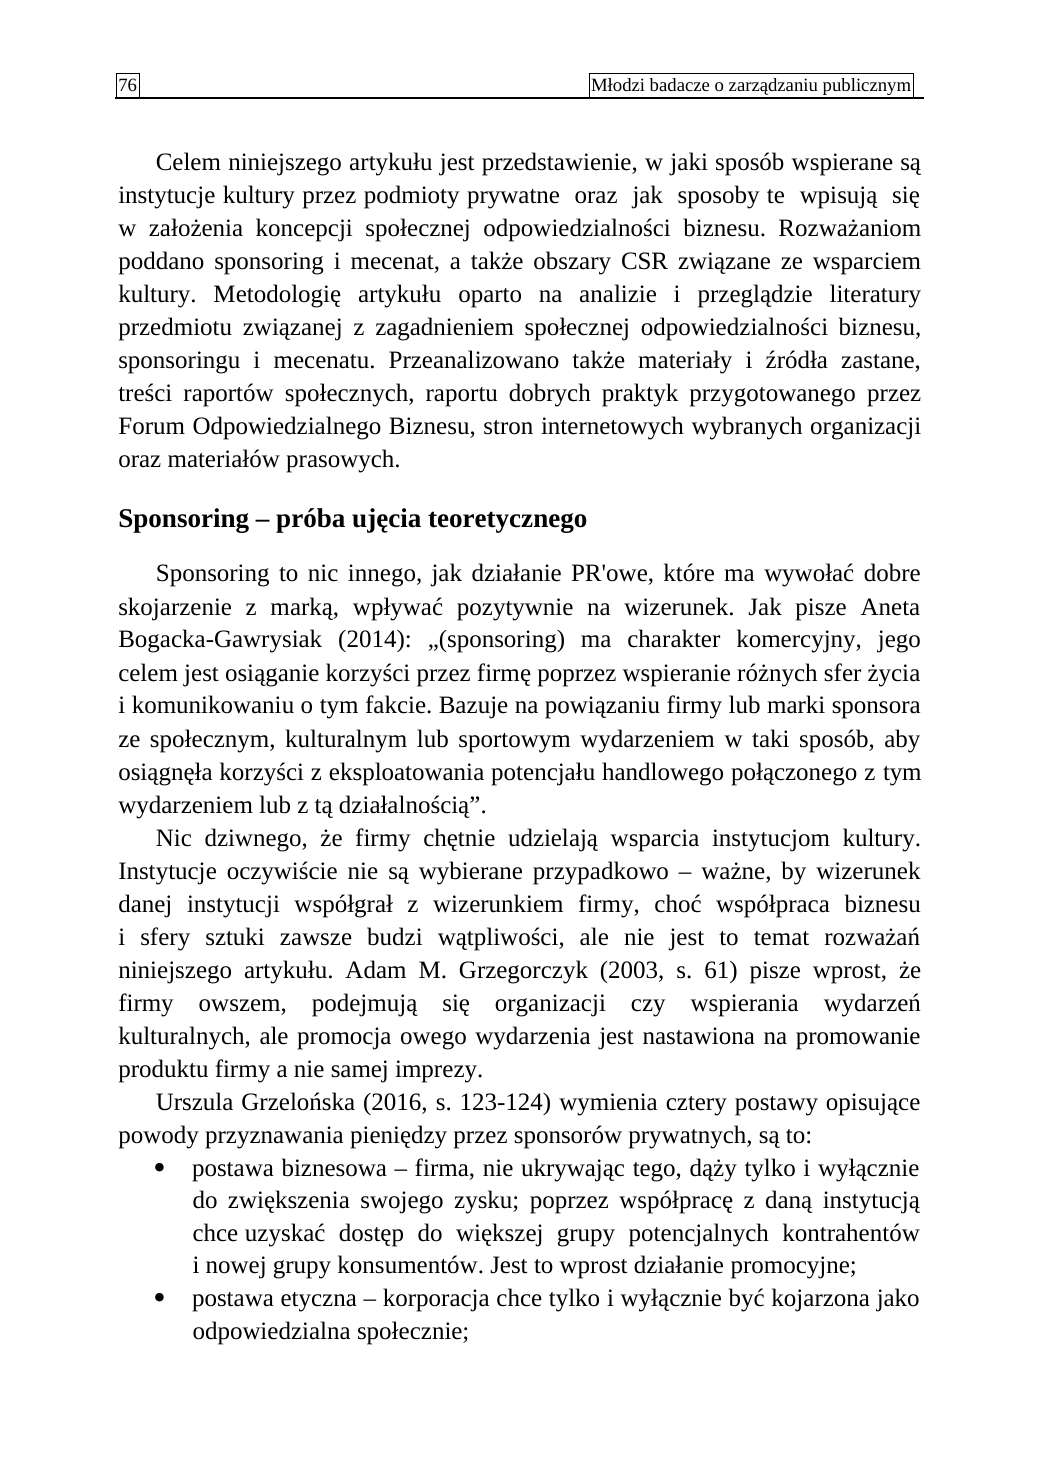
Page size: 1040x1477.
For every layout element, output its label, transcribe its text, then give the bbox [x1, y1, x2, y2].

subtitle Sponsoring – próba ujęcia teoretycznego [118, 503, 933, 534]
text Nic dziwnego, że firmy chętnie udzielają wsparcia instytucjom kultury. Instytucje oczywiście nie są wybierane przypadkowo – ważne, by wizerunek danej instytucji współgrał z wizerunkiem firmy, choć współpraca biznesu i sfery sztuki zawsze budzi wątpliwości, ale nie jest to temat rozważań niniejszego artykułu. Adam M. Grzegorczyk (2003, s. 61) pisze wprost, że firmy owszem, podejmują się organizacji czy wspierania wydarzeń kulturalnych, ale promocja owego wydarzenia jest nastawiona na promowanie produktu firmy a nie samej imprezy. [118, 823, 922, 1083]
list postawa biznesowa – firma, nie ukrywając tego, dąży tylko i wyłącznie do zwiększenia swojego zysku; poprzez współpracę z daną instytucją chce uzyskać dostęp do większej grupy potencjalnych kontrahentów i nowej grupy konsumentów. Jest to wprost działanie promocyjne; [155, 1153, 921, 1279]
list postawa etyczna – korporacja chce tylko i wyłącznie być kojarzona jako odpowiedzialna społecznie; [155, 1283, 921, 1344]
text Celem niniejszego artykułu jest przedstawienie, w jaki sposób wspierane są instytucje kultury przez podmioty prywatne oraz jak sposoby te wpisują się w założenia koncepcji społecznej odpowiedzialności biznesu. Rozważaniom poddano sponsoring i mecenat, a także obszary CSR związane ze wsparciem kultury. Metodologię artykułu oparto na analizie i przeglądzie literatury przedmiotu związanej z zagadnieniem społecznej odpowiedzialności biznesu, sponsoringu i mecenatu. Przeanalizowano także materiały i źródła zastane, treści raportów społecznych, raportu dobrych praktyk przygotowanego przez Forum Odpowiedzialnego Biznesu, stron internetowych wybranych organizacji oraz materiałów prasowych. [118, 147, 922, 473]
text Urszula Grzelońska (2016, s. 123-124) wymienia cztery postawy opisujące powody przyznawania pieniędzy przez sponsorów prywatnych, są to: [118, 1087, 921, 1149]
text Sponsoring to nic innego, jak działanie PR'owe, które ma wywołać dobre skojarzenie z marką, wpływać pozytywnie na wizerunek. Jak pisze Aneta Bogacka-Gawrysiak (2014): „(sponsoring) ma charakter komercyjny, jego celem jest osiąganie korzyści przez firmę poprzez wspieranie różnych sfer życia i komunikowaniu o tym fakcie. Bazuje na powiązaniu firmy lub marki sponsora ze społecznym, kulturalnym lub sportowym wydarzeniem w taki sposób, aby osiągnęła korzyści z eksploatowania potencjału handlowego połączonego z tym wydarzeniem lub z tą działalnością”. [118, 558, 921, 818]
